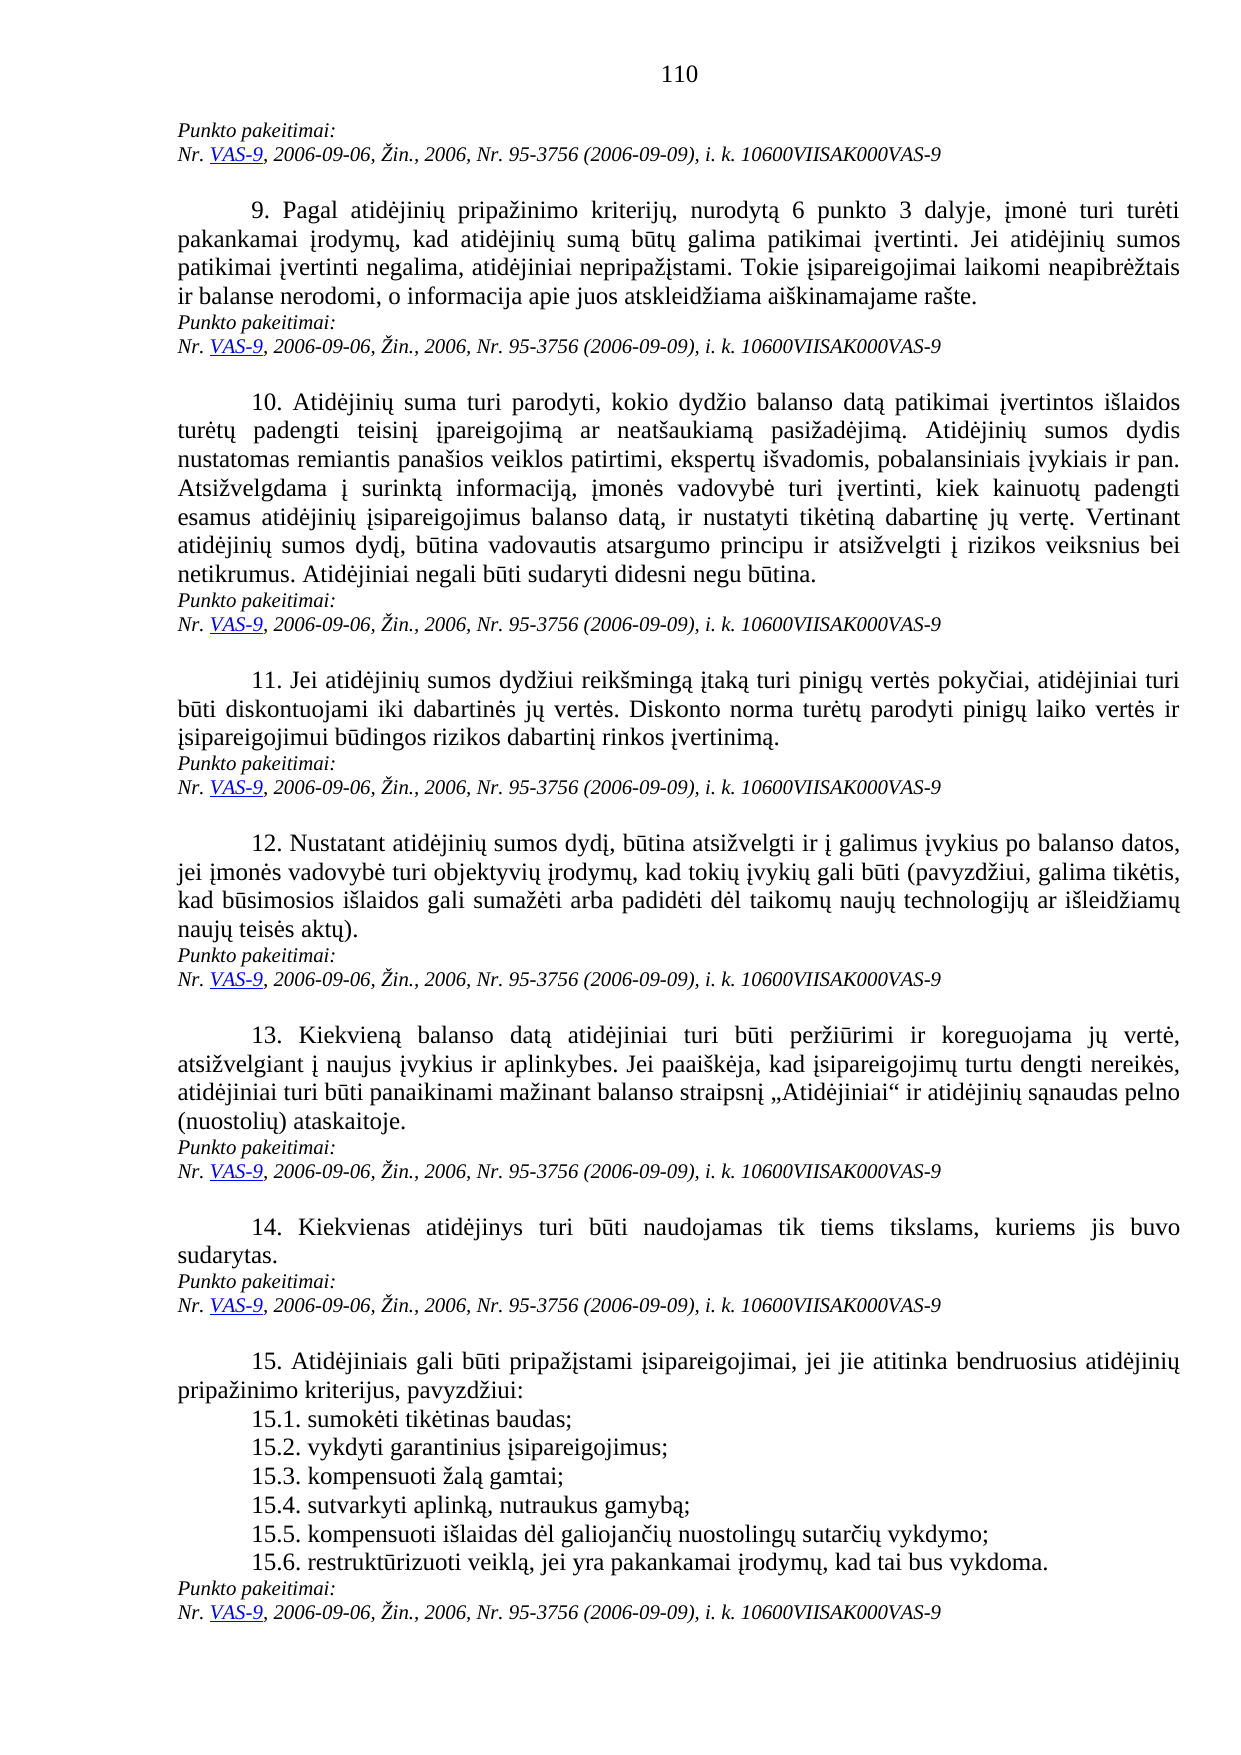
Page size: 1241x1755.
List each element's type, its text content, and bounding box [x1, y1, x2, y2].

text 15.1. sumokėti tikėtinas baudas; [177, 1404, 1181, 1432]
text Punkto pakeitimai: [177, 1135, 1181, 1159]
text 11. Jei atidėjinių sumos dydžiui reikšmingą įtaką turi pinigų vertės pokyčiai, atidėjiniai turi būti diskontuojami iki dabartinės jų vertės. Diskonto norma turėtų parodyti pinigų laiko vertės ir įsipareigojimui būdingos rizikos dabartinį rinkos įvertinimą. [177, 665, 1181, 751]
text Nr. VAS-9, 2006-09-06, Žin., 2006, Nr. 95-3756 (2006-09-09), i. k. 10600VIISAK000VAS-9 [177, 1293, 1181, 1317]
text Nr. VAS-9, 2006-09-06, Žin., 2006, Nr. 95-3756 (2006-09-09), i. k. 10600VIISAK000VAS-9 [177, 1600, 1181, 1624]
text 15.2. vykdyti garantinius įsipareigojimus; [177, 1432, 1181, 1461]
text Punkto pakeitimai: [177, 588, 1181, 612]
text Punkto pakeitimai: [177, 310, 1181, 334]
text Nr. VAS-9, 2006-09-06, Žin., 2006, Nr. 95-3756 (2006-09-09), i. k. 10600VIISAK000VAS-9 [177, 1159, 1181, 1183]
text Nr. VAS-9, 2006-09-06, Žin., 2006, Nr. 95-3756 (2006-09-09), i. k. 10600VIISAK000VAS-9 [177, 612, 1181, 636]
text 15.3. kompensuoti žalą gamtai; [177, 1461, 1181, 1490]
text Nr. VAS-9, 2006-09-06, Žin., 2006, Nr. 95-3756 (2006-09-09), i. k. 10600VIISAK000VAS-9 [177, 334, 1181, 358]
text Nr. VAS-9, 2006-09-06, Žin., 2006, Nr. 95-3756 (2006-09-09), i. k. 10600VIISAK000VAS-9 [177, 775, 1181, 799]
text 15.5. kompensuoti išlaidas dėl galiojančių nuostolingų sutarčių vykdymo; [177, 1519, 1181, 1547]
text 15.6. restruktūrizuoti veiklą, jei yra pakankamai įrodymų, kad tai bus vykdoma. [177, 1547, 1181, 1576]
text Punkto pakeitimai: [177, 943, 1181, 967]
text 9. Pagal atidėjinių pripažinimo kriterijų, nurodytą 6 punkto 3 dalyje, įmonė turi turėti pakankamai įrodymų, kad atidėjinių sumą būtų galima patikimai įvertinti. Jei atidėjinių sumos patikimai įvertinti negalima, atidėjiniai nepripažįstami. Tokie įsipareigojimai laikomi neapibrėžtais ir balanse nerodomi, o informacija apie juos atskleidžiama aiškinamajame rašte. [177, 195, 1181, 310]
text 12. Nustatant atidėjinių sumos dydį, būtina atsižvelgti ir į galimus įvykius po balanso datos, jei įmonės vadovybė turi objektyvių įrodymų, kad tokių įvykių gali būti (pavyzdžiui, galima tikėtis, kad būsimosios išlaidos gali sumažėti arba padidėti dėl taikomų naujų technologijų ar išleidžiamų naujų teisės aktų). [177, 828, 1181, 943]
text Nr. VAS-9, 2006-09-06, Žin., 2006, Nr. 95-3756 (2006-09-09), i. k. 10600VIISAK000VAS-9 [177, 142, 1181, 166]
text Punkto pakeitimai: [177, 1269, 1181, 1293]
text Punkto pakeitimai: [177, 1576, 1181, 1600]
text 15. Atidėjiniais gali būti pripažįstami įsipareigojimai, jei jie atitinka bendruosius atidėjinių pripažinimo kriterijus, pavyzdžiui: [177, 1346, 1181, 1404]
text 13. Kiekvieną balanso datą atidėjiniai turi būti peržiūrimi ir koreguojama jų vertė, atsižvelgiant į naujus įvykius ir aplinkybes. Jei paaiškėja, kad įsipareigojimų turtu dengti nereikės, atidėjiniai turi būti panaikinami mažinant balanso straipsnį „Atidėjiniai“ ir atidėjinių sąnaudas pelno (nuostolių) ataskaitoje. [177, 1020, 1181, 1135]
text 10. Atidėjinių suma turi parodyti, kokio dydžio balanso datą patikimai įvertintos išlaidos turėtų padengti teisinį įpareigojimą ar neatšaukiamą pasižadėjimą. Atidėjinių sumos dydis nustatomas remiantis panašios veiklos patirtimi, ekspertų išvadomis, pobalansiniais įvykiais ir pan. Atsižvelgdama į surinktą informaciją, įmonės vadovybė turi įvertinti, kiek kainuotų padengti esamus atidėjinių įsipareigojimus balanso datą, ir nustatyti tikėtiną dabartinę jų vertę. Vertinant atidėjinių sumos dydį, būtina vadovautis atsargumo principu ir atsižvelgti į rizikos veiksnius bei netikrumus. Atidėjiniai negali būti sudaryti didesni negu būtina. [177, 387, 1181, 588]
text Punkto pakeitimai: [177, 118, 1181, 142]
text 15.4. sutvarkyti aplinką, nutraukus gamybą; [177, 1490, 1181, 1519]
text 14. Kiekvienas atidėjinys turi būti naudojamas tik tiems tikslams, kuriems jis buvo sudarytas. [177, 1212, 1181, 1269]
text Punkto pakeitimai: [177, 751, 1181, 775]
text Nr. VAS-9, 2006-09-06, Žin., 2006, Nr. 95-3756 (2006-09-09), i. k. 10600VIISAK000VAS-9 [177, 967, 1181, 991]
